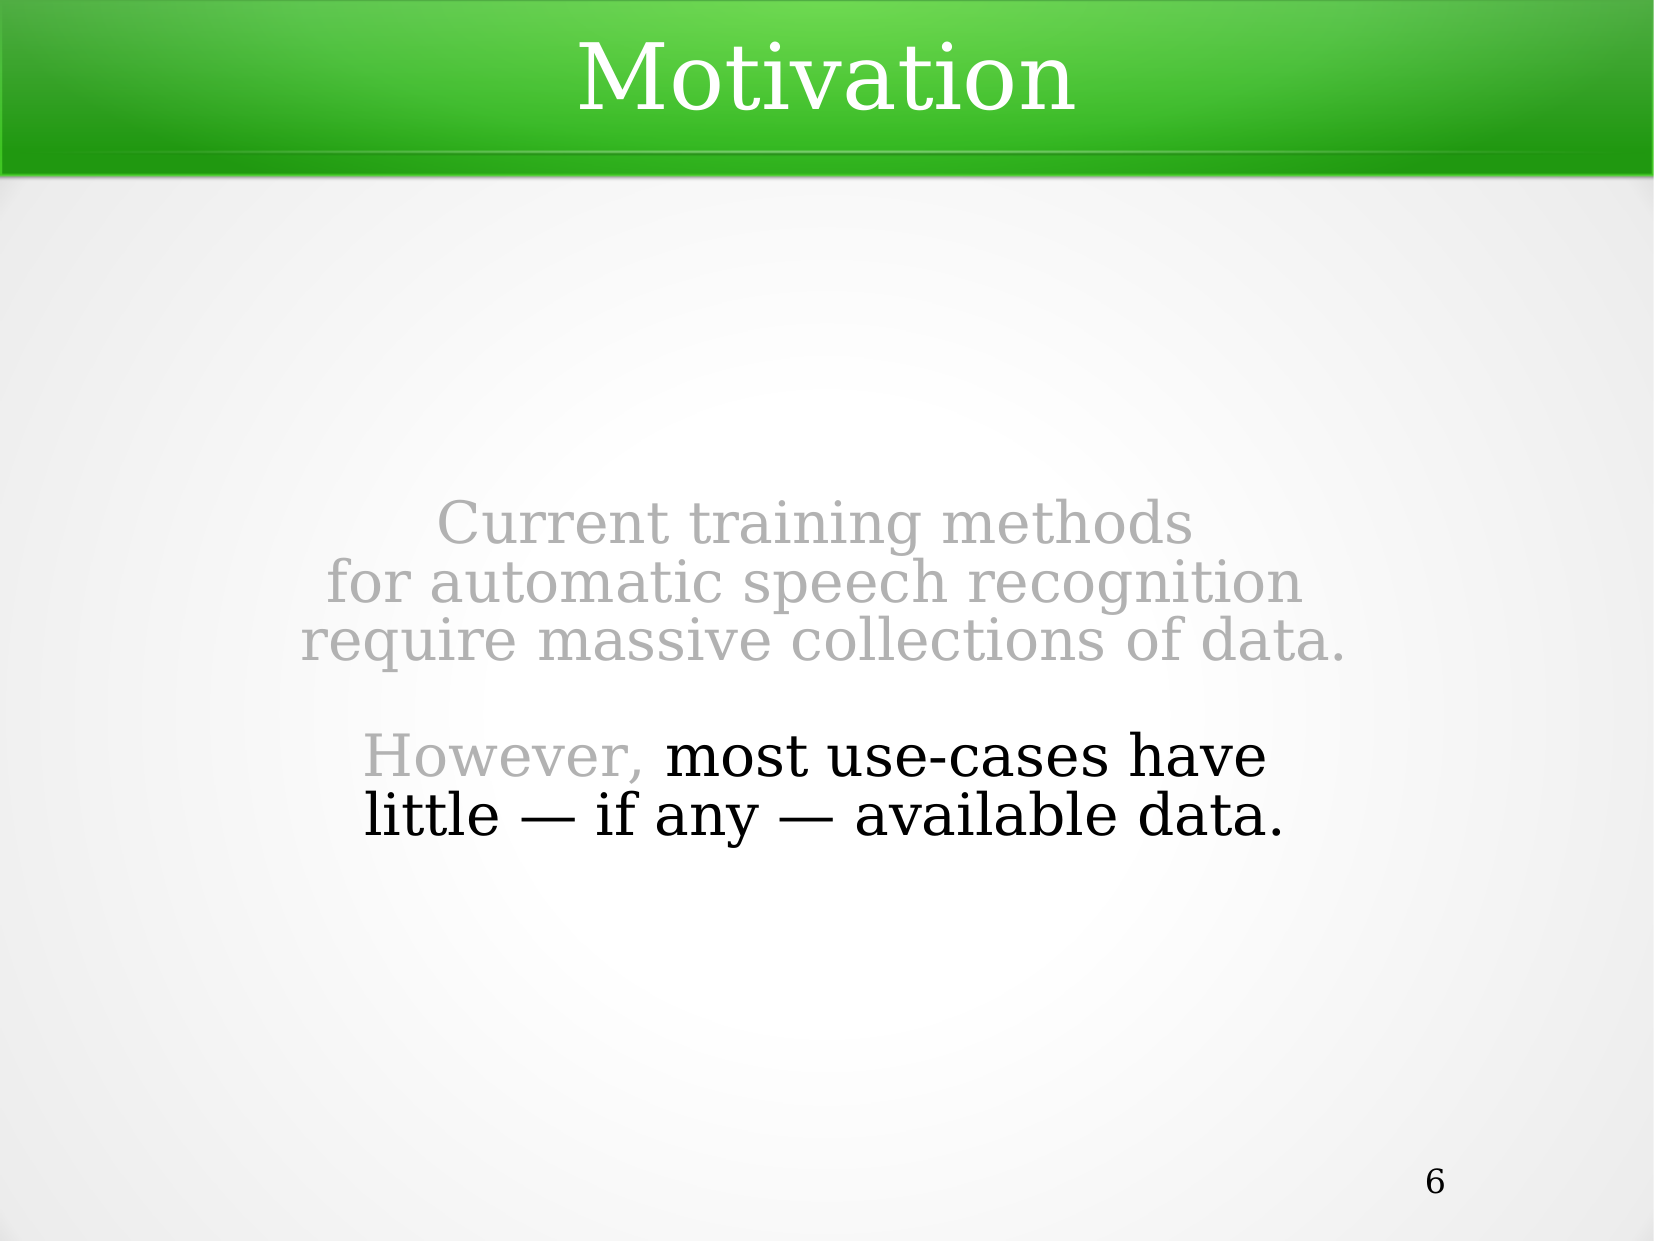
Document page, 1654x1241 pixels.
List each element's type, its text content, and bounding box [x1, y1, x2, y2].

picture [0, 0, 1654, 1241]
text_box Current training methods for automatic speech recognition require massive collections of data. However, most use-cases have little — if any — available data. [44, 490, 1605, 972]
title Motivation [82, 11, 1571, 154]
